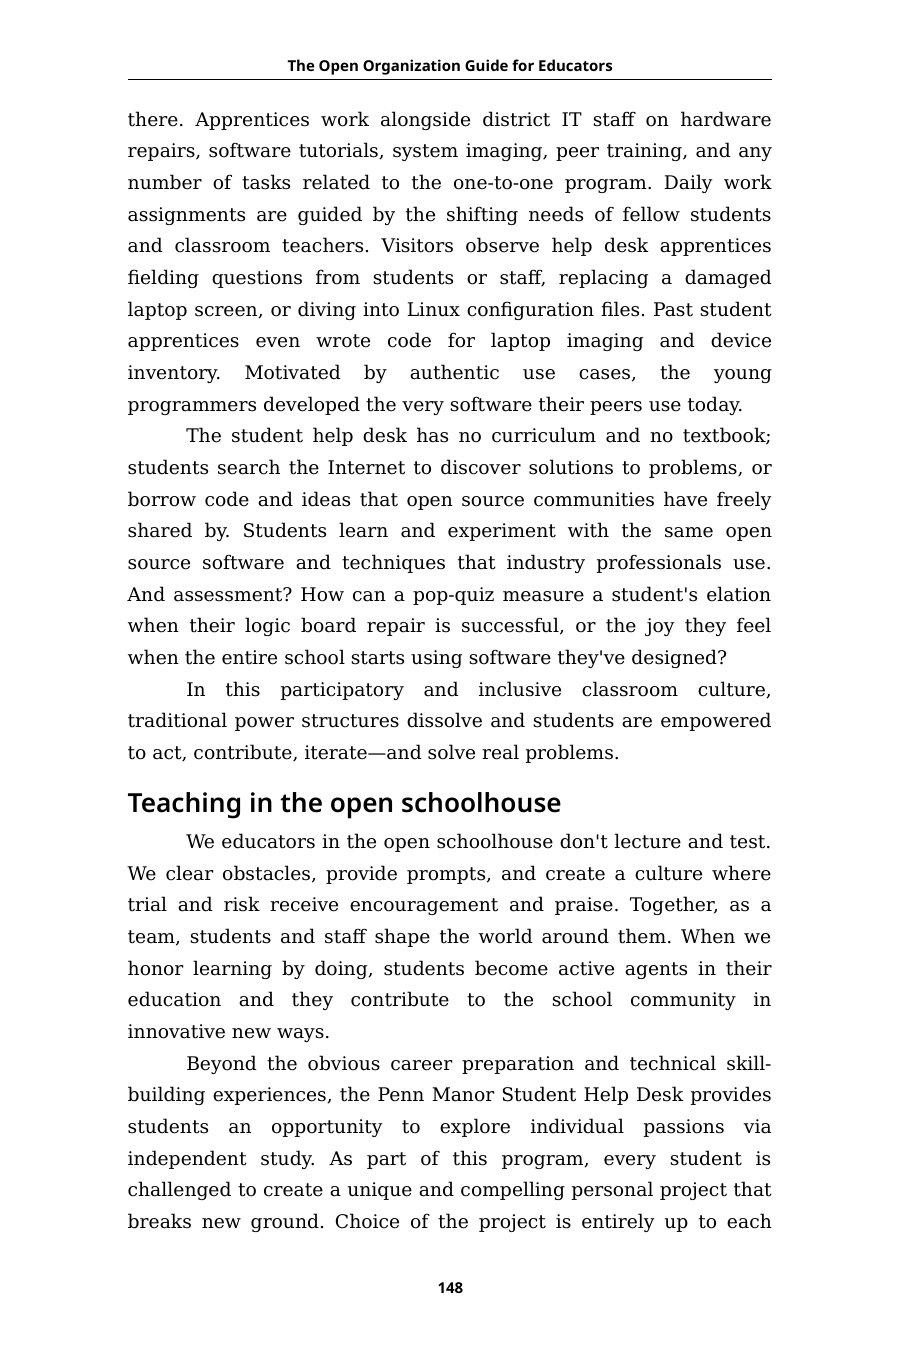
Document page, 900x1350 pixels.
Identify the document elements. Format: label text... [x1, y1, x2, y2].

text We educators in the open schoolhouse don't lecture and test. We clear obstacles, provide prompts, and create a culture where trial and risk receive encouragement and praise. Together, as a team, students and staff shape the world around them. When we honor learning by doing, students become active agents in their education and they contribute to the school community in innovative new ways. [127, 831, 772, 1043]
text there. Apprentices work alongside district IT staff on hardware repairs, software tutorials, system imaging, peer training, and any number of tasks related to the one-to-one program. Daily work assignments are guided by the shifting needs of fellow students and classroom teachers. Visitors observe help desk apprentices fielding questions from students or staff, replacing a damaged laptop screen, or diving into Linux configuration files. Past student apprentices even wrote code for laptop imaging and device inventory. Motivated by authentic use cases, the young programmers developed the very software their peers use today. [127, 109, 772, 416]
text The student help desk has no curriculum and no textbook; students search the Internet to discover solutions to problems, or borrow code and ideas that open source communities have freely shared by. Students learn and experiment with the same open source software and techniques that industry professionals use. And assessment? How can a pop-quiz measure a student's elation when their logic board repair is successful, or the joy they feel when the entire school starts using software they've designed? [127, 425, 772, 669]
text Beyond the obvious career preparation and technical skill-building experiences, the Penn Manor Student Help Desk provides students an opportunity to explore individual passions via independent study. As part of this program, every student is challenged to create a unique and compelling personal project that breaks new ground. Choice of the project is entirely up to each [127, 1053, 772, 1233]
text In this participatory and inclusive classroom culture, traditional power structures dissolve and students are empowered to act, contribute, iterate—and solve real problems. [127, 679, 772, 764]
subtitle Teaching in the open schoolhouse [127, 788, 772, 819]
